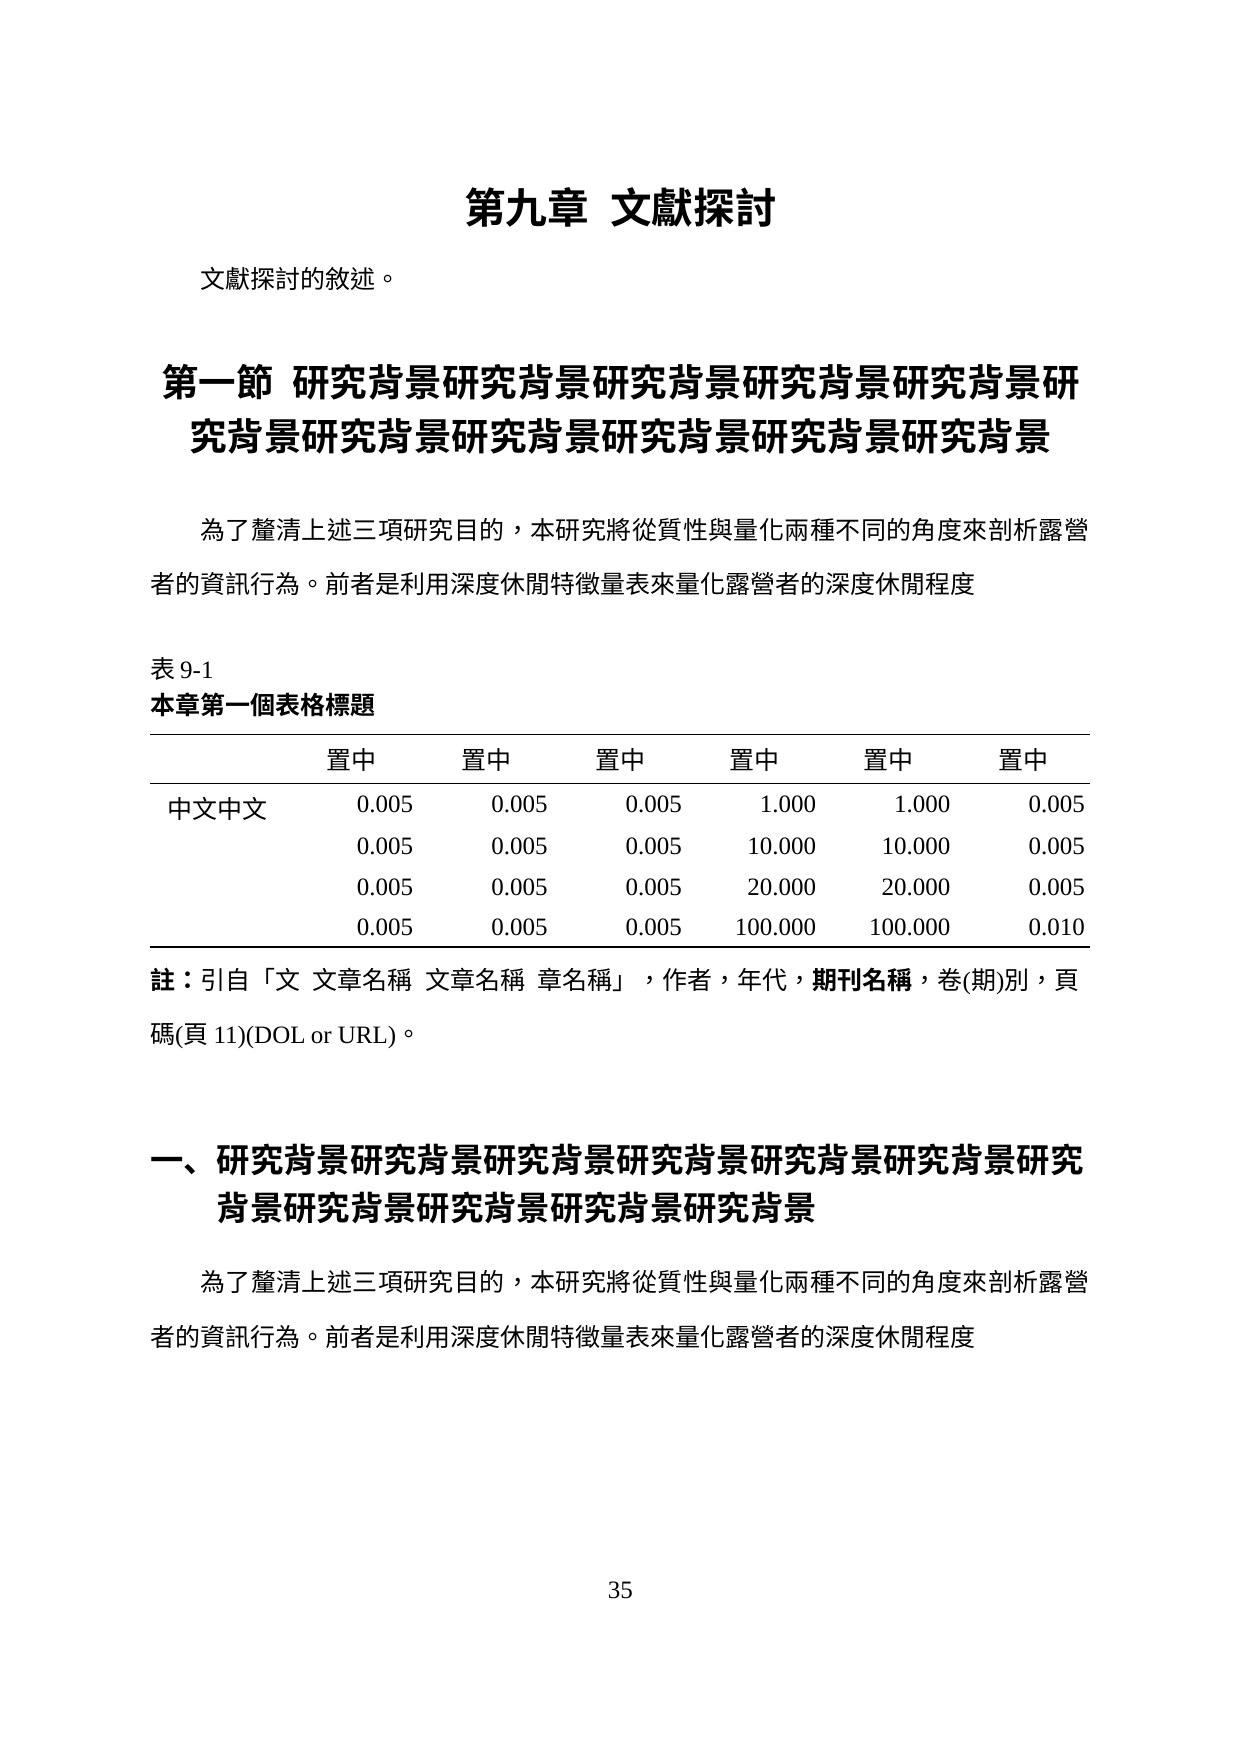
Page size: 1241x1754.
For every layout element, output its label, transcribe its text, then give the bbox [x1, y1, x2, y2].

table_cell 10.000 [821, 824, 956, 866]
table_cell 0.005 [956, 824, 1090, 866]
table_cell 100.000 [821, 906, 956, 946]
text 為了釐清上述三項研究目的，本研究將從質性與量化兩種不同的角度來剖析露營者的資訊行為。前者是利用深度休閒特徵量表來量化露營者的深度休閒程度 [150, 510, 1090, 601]
table_cell 1.000 [821, 784, 956, 824]
subtitle 第九章 文獻探討 [150, 175, 1090, 235]
table_cell 0.005 [553, 866, 687, 906]
table_cell 20.000 [687, 866, 821, 906]
text 為了釐清上述三項研究目的，本研究將從質性與量化兩種不同的角度來剖析露營者的資訊行為。前者是利用深度休閒特徵量表來量化露營者的深度休閒程度 [150, 1263, 1090, 1353]
table_header 置中 [821, 735, 956, 783]
table_cell 中文中文 [150, 784, 284, 946]
table_cell 0.005 [553, 906, 687, 946]
table_cell 0.005 [419, 784, 553, 824]
table_cell 0.005 [419, 906, 553, 946]
table_cell 0.005 [553, 824, 687, 866]
table_header 置中 [419, 735, 553, 783]
table_cell 20.000 [821, 866, 956, 906]
subtitle 第一節 研究背景研究背景研究背景研究背景研究背景研究背景研究背景研究背景研究背景研究背景研究背景 [150, 353, 1090, 461]
table_cell 0.005 [956, 784, 1090, 824]
table_header 置中 [553, 735, 687, 783]
table_cell 0.005 [553, 784, 687, 824]
table_header 置中 [284, 735, 418, 783]
table_cell 0.010 [956, 906, 1090, 946]
table_cell 0.005 [419, 824, 553, 866]
table_cell 0.005 [956, 866, 1090, 906]
table_cell 100.000 [687, 906, 821, 946]
table_cell 0.005 [284, 784, 418, 824]
text 文獻探討的敘述。 [150, 260, 1090, 296]
table_header 置中 [687, 735, 821, 783]
table_cell 0.005 [284, 824, 418, 866]
table_header [150, 735, 284, 783]
table_cell 0.005 [284, 866, 418, 906]
subtitle 一、研究背景研究背景研究背景研究背景研究背景研究背景研究背景研究背景研究背景研究背景研究背景 [150, 1134, 1090, 1230]
text 表9-1 本章第一個表格標題 [150, 649, 1090, 722]
table_cell 0.005 [284, 906, 418, 946]
table_cell 0.005 [419, 866, 553, 906]
table_cell 10.000 [687, 824, 821, 866]
text 註：引自「文 文章名稱 文章名稱 章名稱」，作者，年代，期刊名稱，卷(期)別，頁碼(頁11)(DOL or URL)。 [150, 960, 1090, 1051]
table_header 置中 [956, 735, 1090, 783]
table_cell 1.000 [687, 784, 821, 824]
